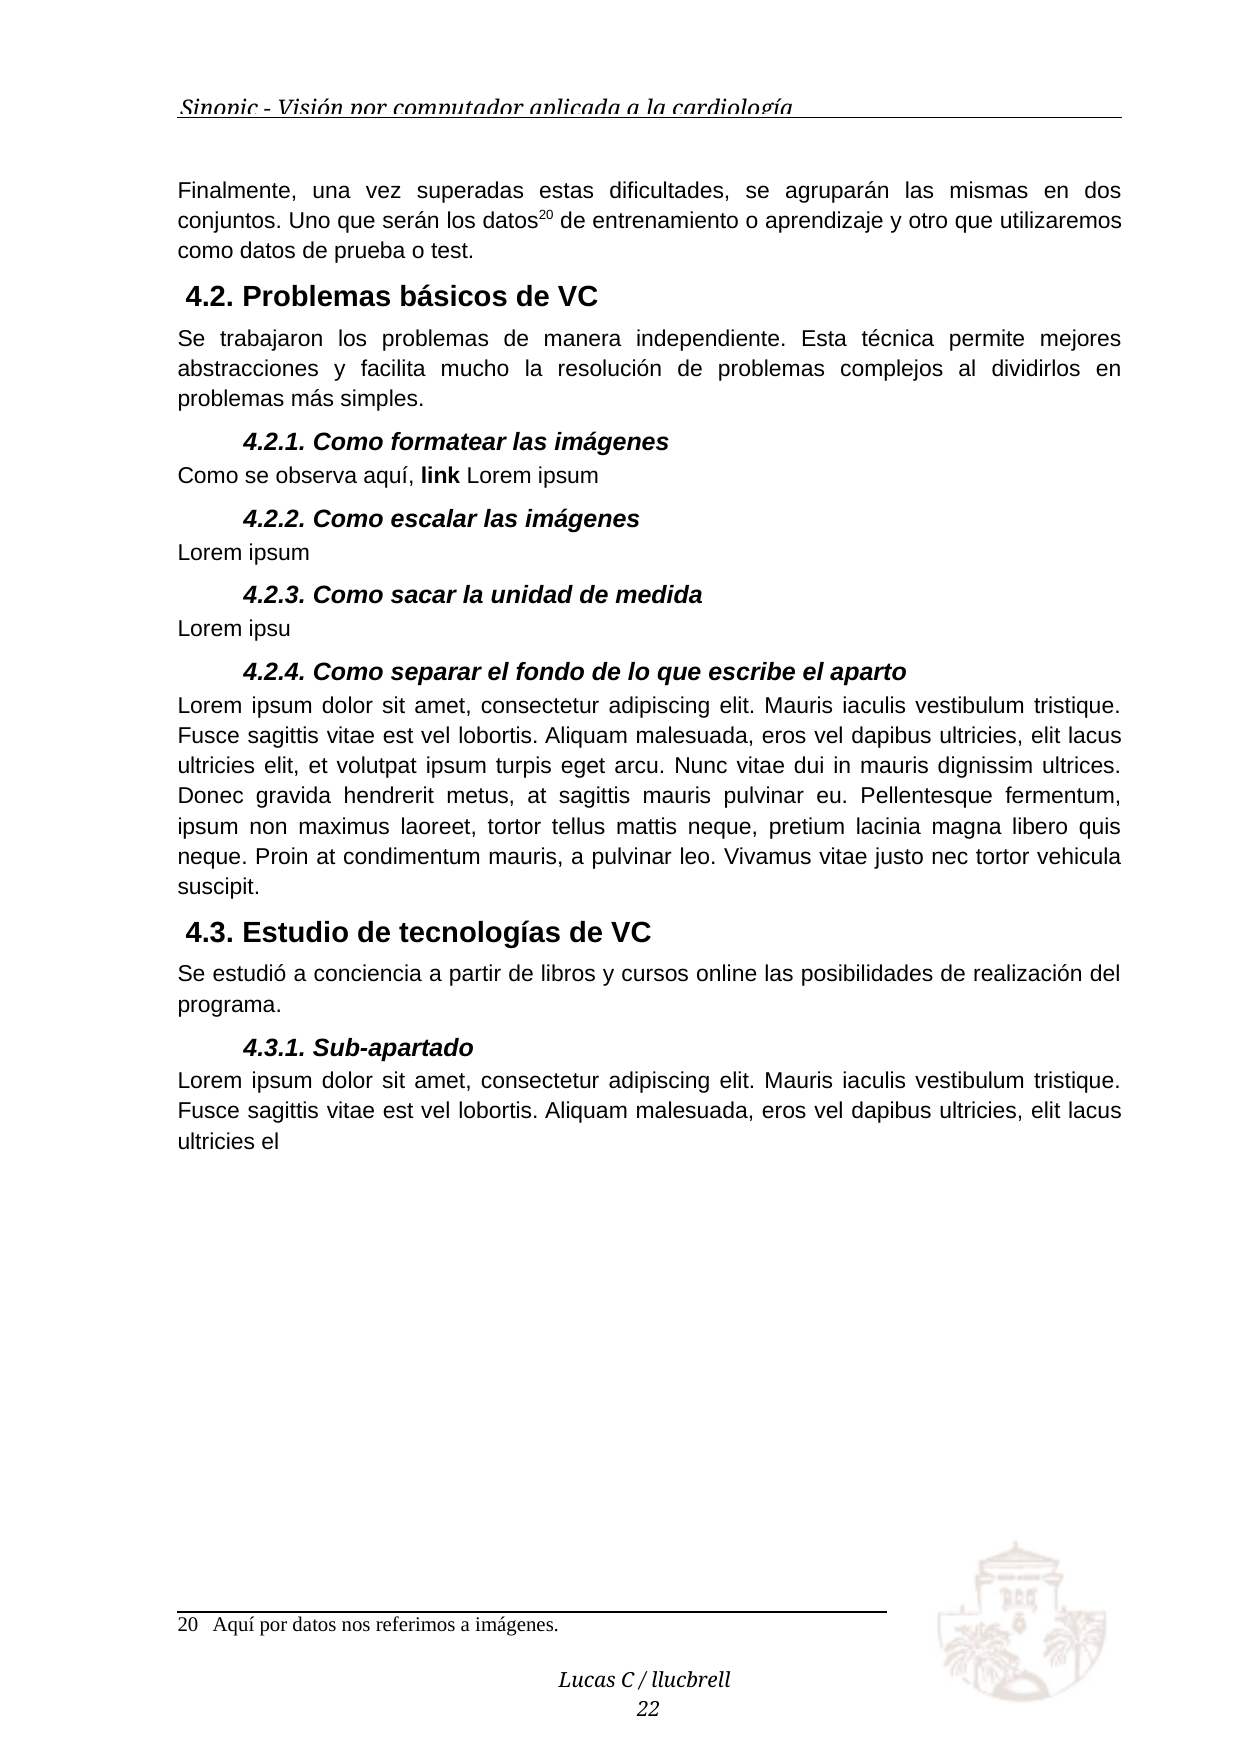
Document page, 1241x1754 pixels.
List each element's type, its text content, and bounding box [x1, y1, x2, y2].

list Como sacar la unidad de medida [177, 581, 1122, 609]
list Sub-apartado [177, 1033, 1122, 1061]
list Como escalar las imágenes [177, 504, 1122, 533]
text Lorem ipsum [177, 538, 1122, 565]
text Lorem ipsum dolor sit amet, consectetur adipiscing elit. Mauris iaculis vestibulum tristique. Fusce sagittis vitae est vel lobortis. Aliquam malesuada, eros vel dapibus ultricies, elit lacus ultricies el [177, 1067, 1122, 1154]
text Finalmente, una vez superadas estas dificultades, se agruparán las mismas en dos conjuntos. Uno que serán los datos de entrenamiento o aprendizaje y otro que utilizaremos como datos de prueba o test. [177, 177, 1122, 264]
text Como se observa aquí, link Lorem ipsum [177, 462, 1122, 488]
list Como formatear las imágenes [177, 427, 1122, 456]
text Se trabajaron los problemas de manera independiente. Esta técnica permite mejores abstracciones y facilita mucho la resolución de problemas complejos al dividirlos en problemas más simples. [177, 325, 1122, 412]
text Aquí por datos nos referimos a imágenes. [177, 1612, 1122, 1636]
text Se estudió a conciencia a partir de libros y cursos online las posibilidades de realización del programa. [177, 960, 1122, 1017]
list Estudio de tecnologías de VC [177, 915, 1122, 949]
text Lorem ipsum dolor sit amet, consectetur adipiscing elit. Mauris iaculis vestibulum tristique. Fusce sagittis vitae est vel lobortis. Aliquam malesuada, eros vel dapibus ultricies, elit lacus ultricies elit, et volutpat ipsum turpis eget arcu. Nunc vitae dui in mauris dignissim ultrices. Donec gravida hendrerit metus, at sagittis mauris pulvinar eu. Pellentesque fermentum, ipsum non maximus laoreet, tortor tellus mattis neque, pretium lacinia magna libero quis neque. Proin at condimentum mauris, a pulvinar leo. Vivamus vitae justo nec tortor vehicula suscipit. [177, 692, 1122, 899]
text Lorem ipsu [177, 615, 1122, 642]
list Problemas básicos de VC [177, 279, 1122, 313]
list Como separar el fondo de lo que escribe el aparto [177, 657, 1122, 686]
